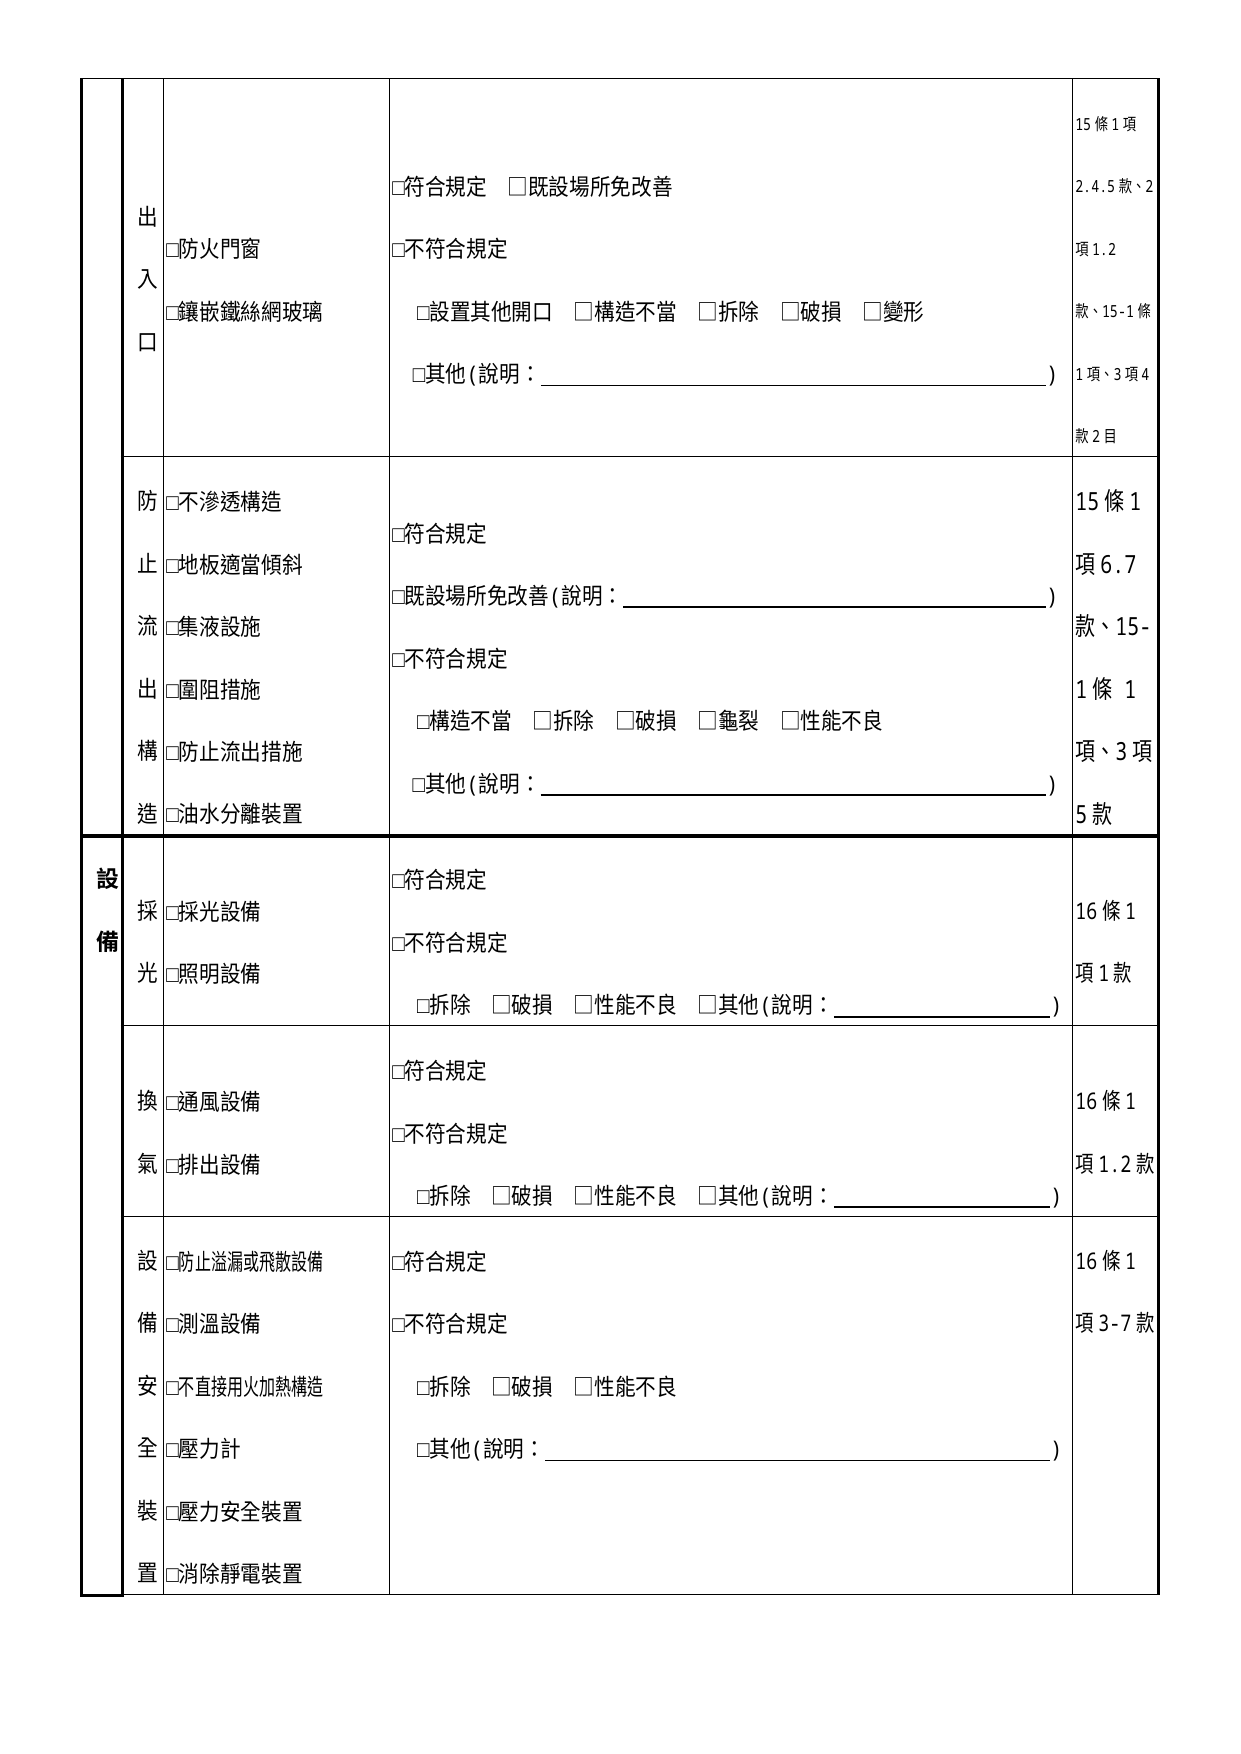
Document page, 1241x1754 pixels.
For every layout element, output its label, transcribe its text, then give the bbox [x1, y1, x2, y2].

table_cell 設備安全裝置 [124, 1217, 163, 1594]
table_cell 設備 [83, 838, 121, 1594]
table_cell □符合規定 □不符合規定 □拆除 □破損 □性能不良 □其他(說明： ) [390, 838, 1072, 1025]
table_cell □防火門窗 □鑲嵌鐵絲網玻璃 [164, 79, 389, 456]
table_cell 15條1項6.7款、15-1條 1項、3項5款 [1073, 457, 1157, 834]
table_cell □符合規定 □既設場所免改善 □不符合規定 □設置其他開口 □構造不當 □拆除 □破損 □變形 □其他(說明： ) [390, 79, 1072, 456]
table_cell □符合規定 □不符合規定 □拆除 □破損 □性能不良 □其他(說明： ) [390, 1217, 1072, 1594]
table_cell □不滲透構造 □地板適當傾斜 □集液設施 □圍阻措施 □防止流出措施 □油水分離裝置 [164, 457, 389, 834]
table_cell [83, 79, 121, 834]
table_cell 16條1項1.2款 [1073, 1026, 1157, 1216]
table_cell 16條1項1款 [1073, 838, 1157, 1025]
table_cell □採光設備 □照明設備 [164, 838, 389, 1025]
table_cell 15條1項2.4.5款、2項1.2款、15-1條 1項、3項4款2目 [1073, 79, 1157, 456]
table_cell 出入口 [124, 79, 163, 456]
table_cell 防止流出構造 [124, 457, 163, 834]
table_cell 16條1項3-7款 [1073, 1217, 1157, 1594]
table_cell □符合規定 □既設場所免改善(說明： ) □不符合規定 □構造不當 □拆除 □破損 □龜裂 □性能不良 □其他(說明： ) [390, 457, 1072, 834]
table_cell □符合規定 □不符合規定 □拆除 □破損 □性能不良 □其他(說明： ) [390, 1026, 1072, 1216]
table_cell 換氣 [124, 1026, 163, 1216]
table_cell 採光 [124, 838, 163, 1025]
table_cell □通風設備 □排出設備 [164, 1026, 389, 1216]
table_cell □防止溢漏或飛散設備 □測溫設備 □不直接用火加熱構造 □壓力計 □壓力安全裝置 □消除靜電裝置 [164, 1217, 389, 1594]
